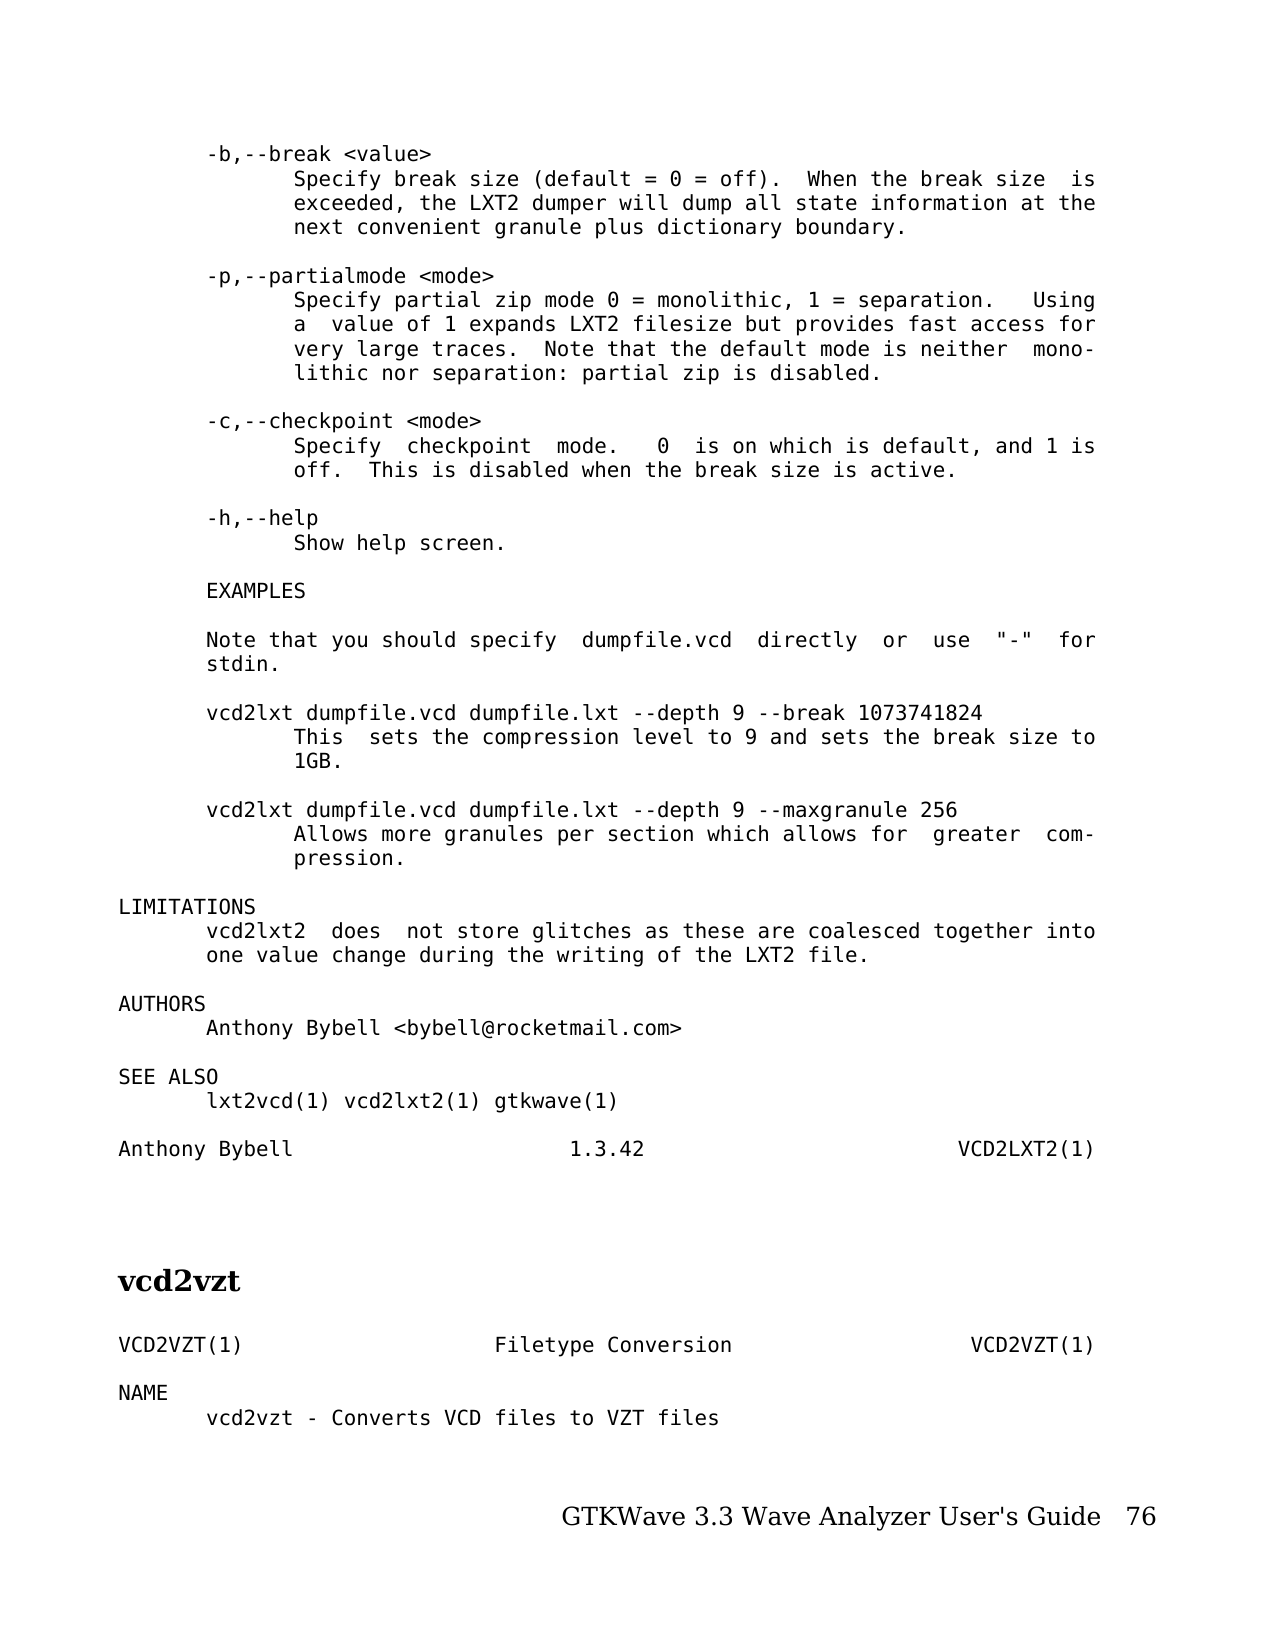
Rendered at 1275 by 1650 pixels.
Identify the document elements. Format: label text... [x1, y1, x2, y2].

text vcd2lxt dumpfile.vcd dumpfile.lxt --depth 9 --break 1073741824 [118, 701, 1157, 725]
text Note that you should specify dumpfile.vcd directly or use "-" for [118, 628, 1157, 652]
text off. This is disabled when the break size is active. [118, 458, 1157, 482]
text Anthony Bybell 1.3.42 VCD2LXT2(1) [118, 1137, 1157, 1162]
subtitle vcd2vzt [118, 1264, 1157, 1298]
text lithic nor separation: partial zip is disabled. [118, 361, 1157, 385]
text next convenient granule plus dictionary boundary. [118, 215, 1157, 239]
text vcd2vzt - Converts VCD files to VZT files [118, 1406, 1157, 1430]
text Specify break size (default = 0 = off). When the break size is [118, 167, 1157, 191]
text lxt2vcd(1) vcd2lxt2(1) gtkwave(1) [118, 1089, 1157, 1113]
text a value of 1 expands LXT2 filesize but provides fast access for [118, 312, 1157, 337]
text very large traces. Note that the default mode is neither mono- [118, 337, 1157, 361]
text one value change during the writing of the LXT2 file. [118, 943, 1157, 968]
text LIMITATIONS [118, 895, 1157, 919]
text stdin. [118, 652, 1157, 676]
text VCD2VZT(1) Filetype Conversion VCD2VZT(1) [118, 1333, 1157, 1357]
text AUTHORS [118, 992, 1157, 1016]
text -p,--partialmode <mode> [118, 264, 1157, 288]
text -c,--checkpoint <mode> [118, 409, 1157, 434]
text 1GB. [118, 749, 1157, 773]
text NAME [118, 1381, 1157, 1406]
text Show help screen. [118, 531, 1157, 555]
text Anthony Bybell <bybell@rocketmail.com> [118, 1016, 1157, 1040]
text Specify checkpoint mode. 0 is on which is default, and 1 is [118, 434, 1157, 458]
text pression. [118, 846, 1157, 871]
text vcd2lxt2 does not store glitches as these are coalesced together into [118, 919, 1157, 943]
text -h,--help [118, 506, 1157, 531]
text Allows more granules per section which allows for greater com- [118, 822, 1157, 846]
text exceeded, the LXT2 dumper will dump all state information at the [118, 191, 1157, 215]
text Specify partial zip mode 0 = monolithic, 1 = separation. Using [118, 288, 1157, 312]
text -b,--break <value> [118, 142, 1157, 167]
text EXAMPLES [118, 579, 1157, 603]
text SEE ALSO [118, 1065, 1157, 1089]
text This sets the compression level to 9 and sets the break size to [118, 725, 1157, 749]
text vcd2lxt dumpfile.vcd dumpfile.lxt --depth 9 --maxgranule 256 [118, 798, 1157, 822]
